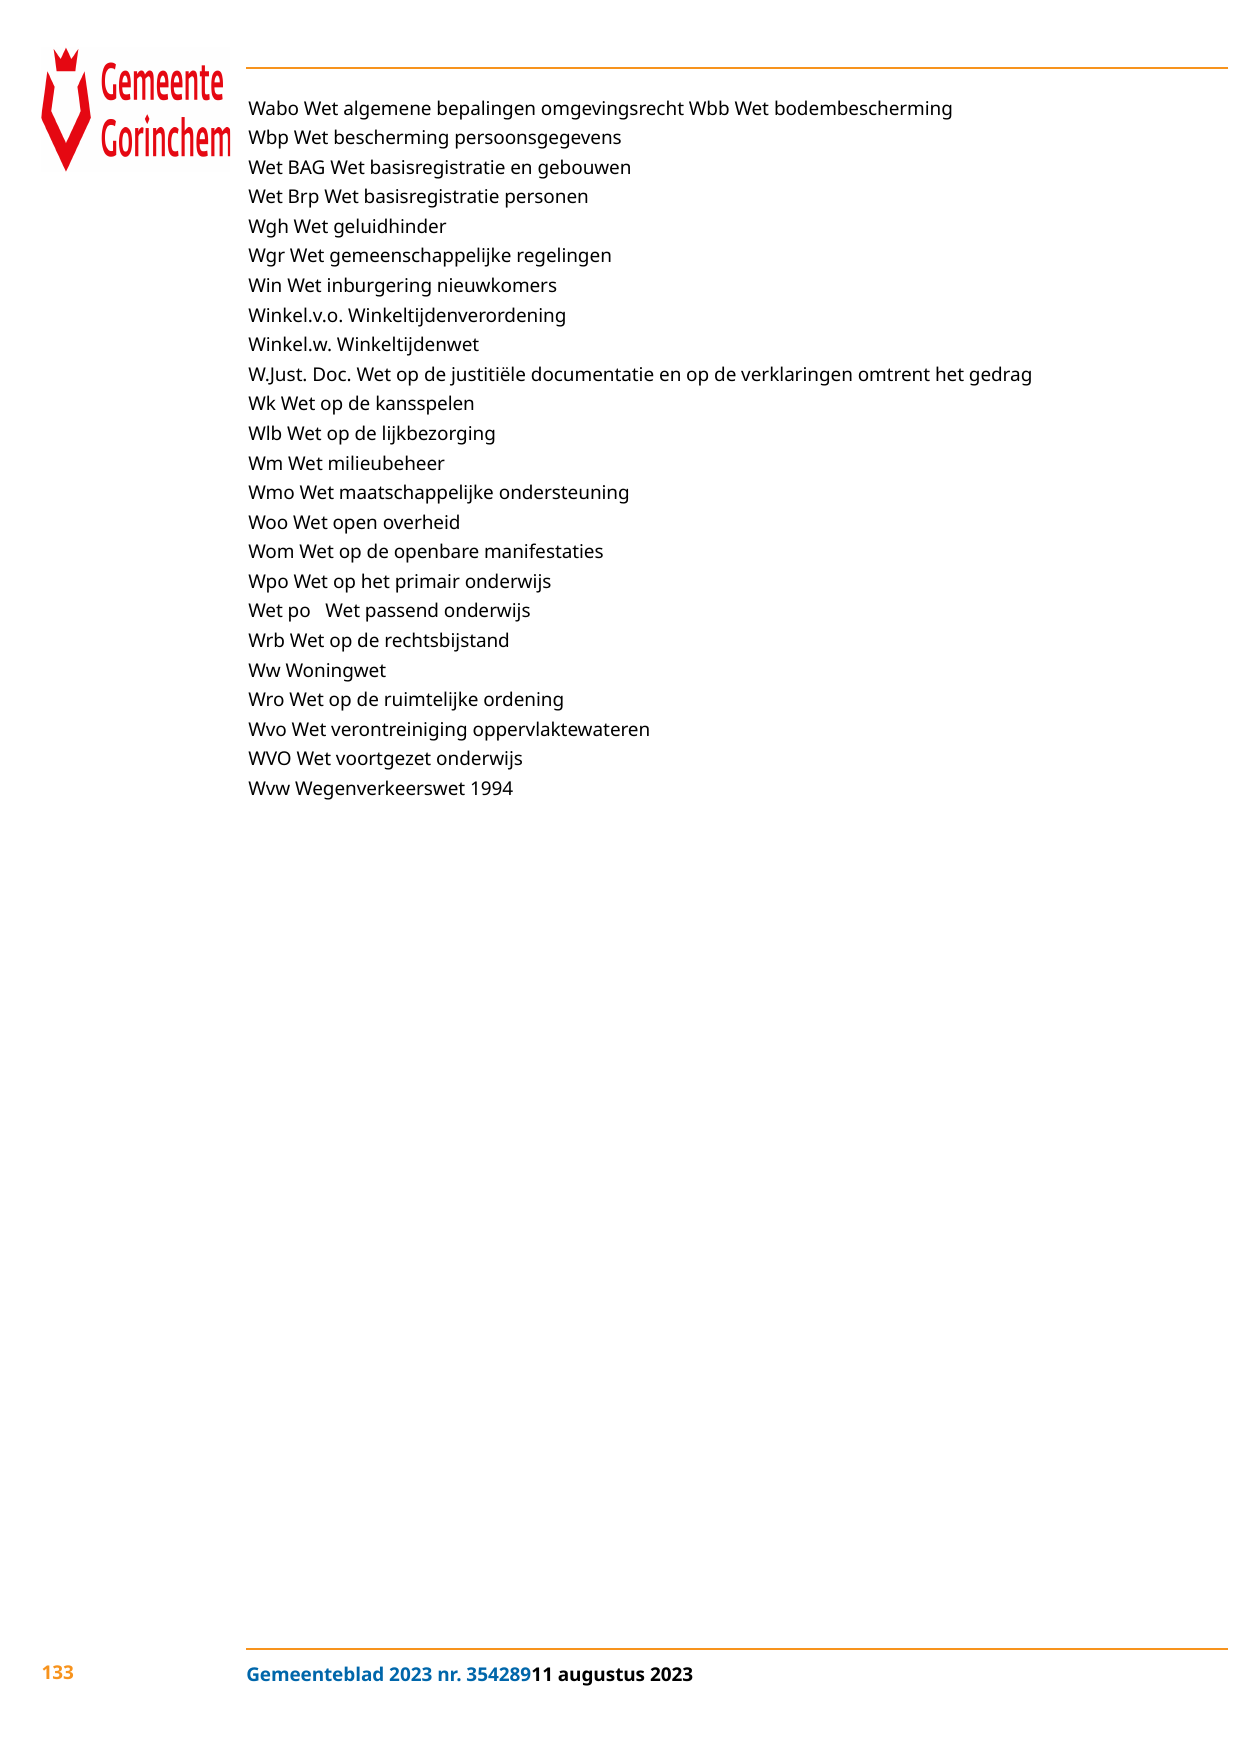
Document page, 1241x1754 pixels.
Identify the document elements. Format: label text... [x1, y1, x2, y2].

text Wk Wet op de kansspelen [248, 391, 1152, 416]
text Wabo Wet algemene bepalingen omgevingsrecht Wbb Wet bodembescherming [248, 95, 1152, 121]
text Wlb Wet op de lijkbezorging [248, 420, 1152, 446]
text Wro Wet op de ruimtelijke ordening [248, 686, 1152, 712]
text Wmo Wet maatschappelijke ondersteuning [248, 479, 1152, 505]
text Wm Wet milieubeheer [248, 450, 1152, 476]
text Wvo Wet verontreiniging oppervlaktewateren [248, 716, 1152, 742]
text Woo Wet open overheid [248, 509, 1152, 535]
text Wet BAG Wet basisregistratie en gebouwen [248, 154, 1152, 180]
text Wgh Wet geluidhinder [248, 213, 1152, 239]
text Wbp Wet bescherming persoonsgegevens [248, 124, 1152, 150]
text Wrb Wet op de rechtsbijstand [248, 627, 1152, 653]
text Winkel.w. Winkeltijdenwet [248, 331, 1152, 357]
text Wet po Wet passend onderwijs [248, 598, 1152, 623]
text Winkel.v.o. Winkeltijdenverordening [248, 302, 1152, 328]
picture [41, 47, 231, 172]
text W.Just. Doc. Wet op de justitiële documentatie en op de verklaringen omtrent het gedrag [248, 361, 1152, 387]
text Wgr Wet gemeenschappelijke regelingen [248, 243, 1152, 268]
text Wvw Wegenverkeerswet 1994 [248, 775, 1152, 801]
text WVO Wet voortgezet onderwijs [248, 746, 1152, 771]
text Wet Brp Wet basisregistratie personen [248, 183, 1152, 209]
text Win Wet inburgering nieuwkomers [248, 272, 1152, 298]
text Wpo Wet op het primair onderwijs [248, 568, 1152, 594]
text Ww Woningwet [248, 657, 1152, 683]
text Wom Wet op de openbare manifestaties [248, 538, 1152, 564]
